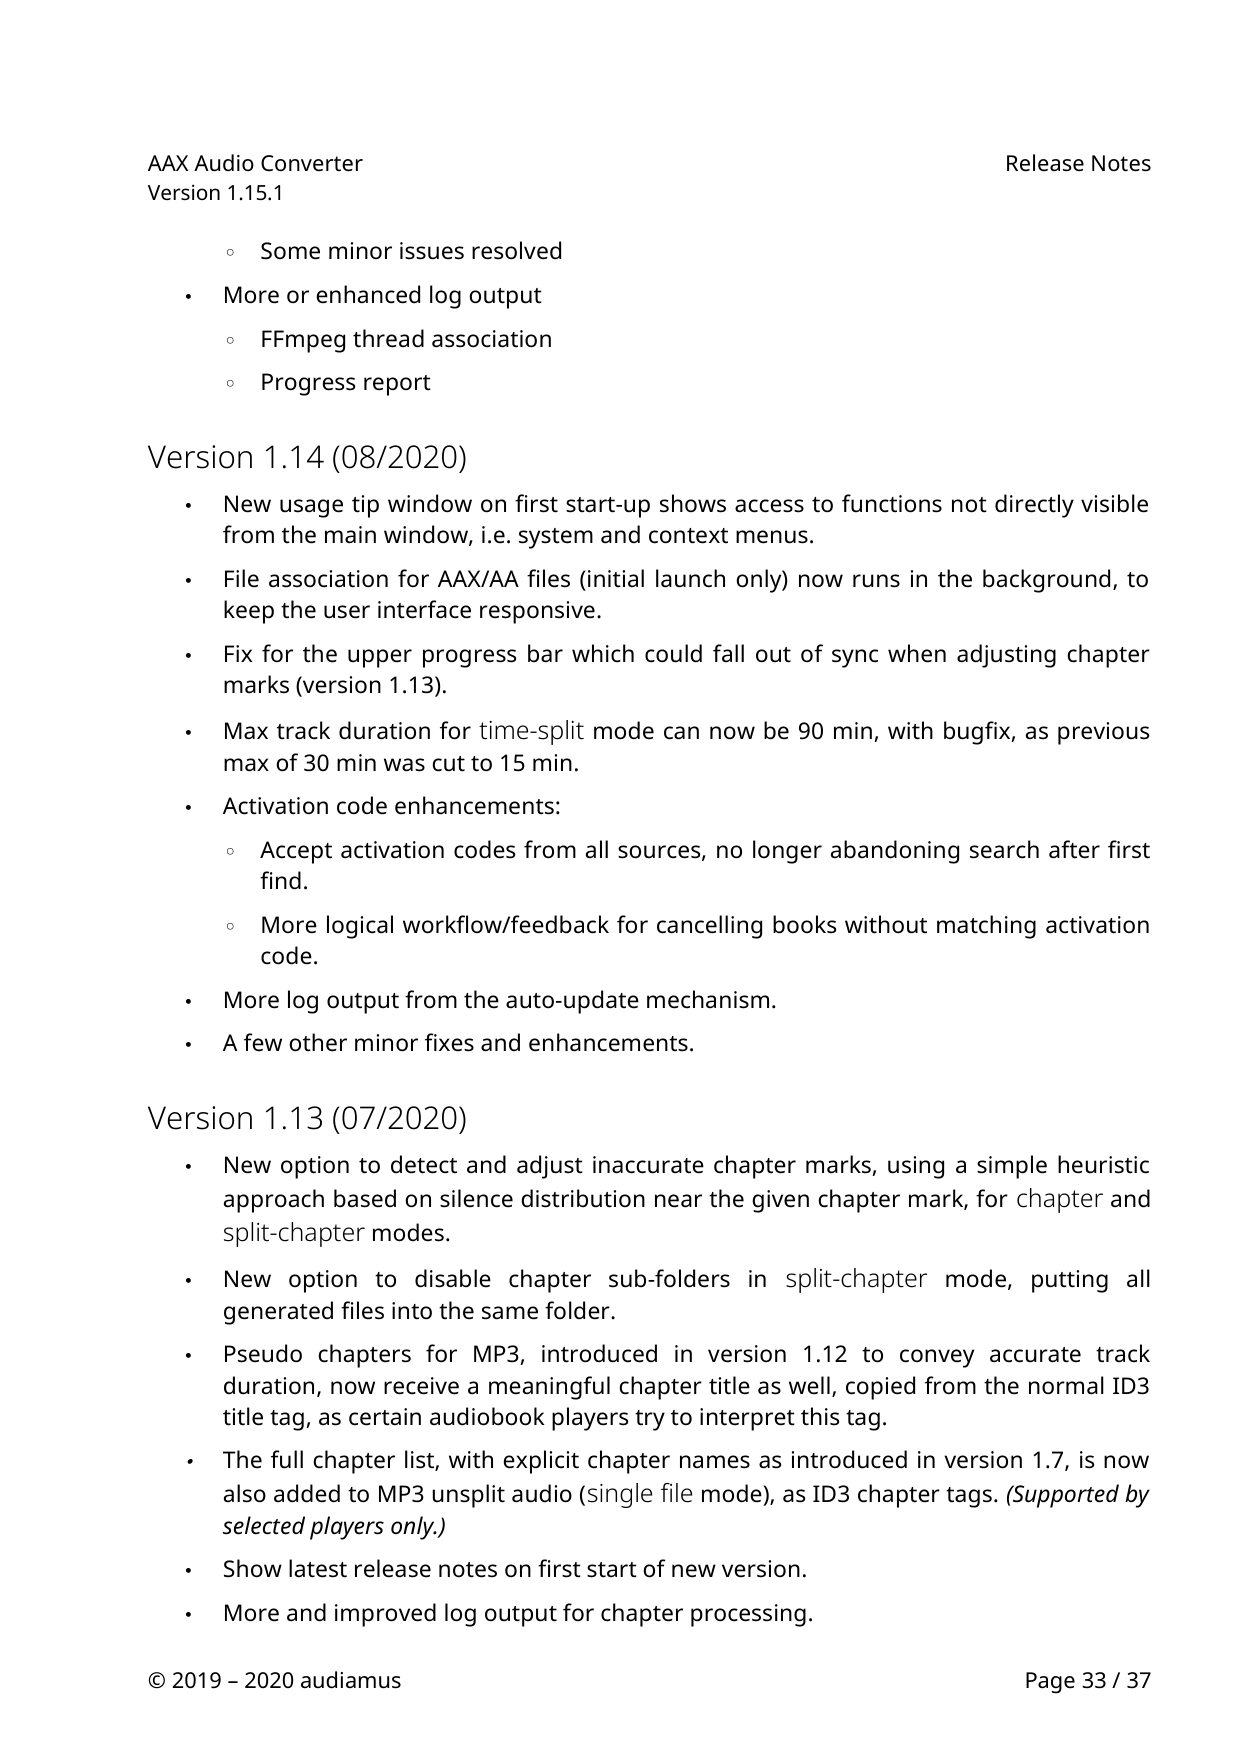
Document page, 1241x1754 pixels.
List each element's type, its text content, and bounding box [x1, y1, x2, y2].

list Max track duration for time-split mode can now be 90 min, with bugfix, as previous max of 30 min was cut to 15 min. [185, 713, 1152, 778]
list New usage tip window on first start-up shows access to functions not directly visible from the main window, i.e. system and context menus. [185, 488, 1152, 551]
list Progress report [223, 366, 1152, 397]
list File association for AAX/AA files (initial launch only) now runs in the background, to keep the user interface responsive. [185, 563, 1152, 625]
list More log output from the auto-update mechanism. [185, 984, 1152, 1015]
list The full chapter list, with explicit chapter names as introduced in version 1.7, is now also added to MP3 unsplit audio (single file mode), as ID3 chapter tags. (Supported by selected players only.) [185, 1444, 1152, 1541]
list More or enhanced log output [185, 279, 1152, 310]
list Fix for the upper progress bar which could fall out of sync when adjusting chapter marks (version 1.13). [185, 638, 1152, 700]
list Show latest release notes on first start of new version. [185, 1553, 1152, 1584]
list New option to disable chapter sub-folders in split-chapter mode, putting all generated files into the same folder. [185, 1261, 1152, 1326]
list More logical workflow/feedback for cancelling books without matching activation code. [223, 909, 1152, 971]
list More and improved log output for chapter processing. [185, 1597, 1152, 1628]
list Some minor issues resolved [223, 235, 1152, 267]
list Accept activation codes from all sources, no longer abandoning search after first find. [223, 834, 1152, 896]
list FFmpeg thread association [223, 323, 1152, 354]
subtitle Version 1.14 (08/2020) [148, 435, 1152, 477]
list A few other minor fixes and enhancements. [185, 1027, 1152, 1059]
list New option to detect and adjust inaccurate chapter marks, using a simple heuristic approach based on silence distribution near the given chapter mark, for chapter and split-chapter modes. [185, 1149, 1152, 1248]
subtitle Version 1.13 (07/2020) [148, 1096, 1152, 1138]
list Pseudo chapters for MP3, introduced in version 1.12 to convey accurate track duration, now receive a meaningful chapter title as well, copied from the normal ID3 title tag, as certain audiobook players try to interpret this tag. [185, 1338, 1152, 1432]
list Activation code enhancements: [185, 790, 1152, 822]
